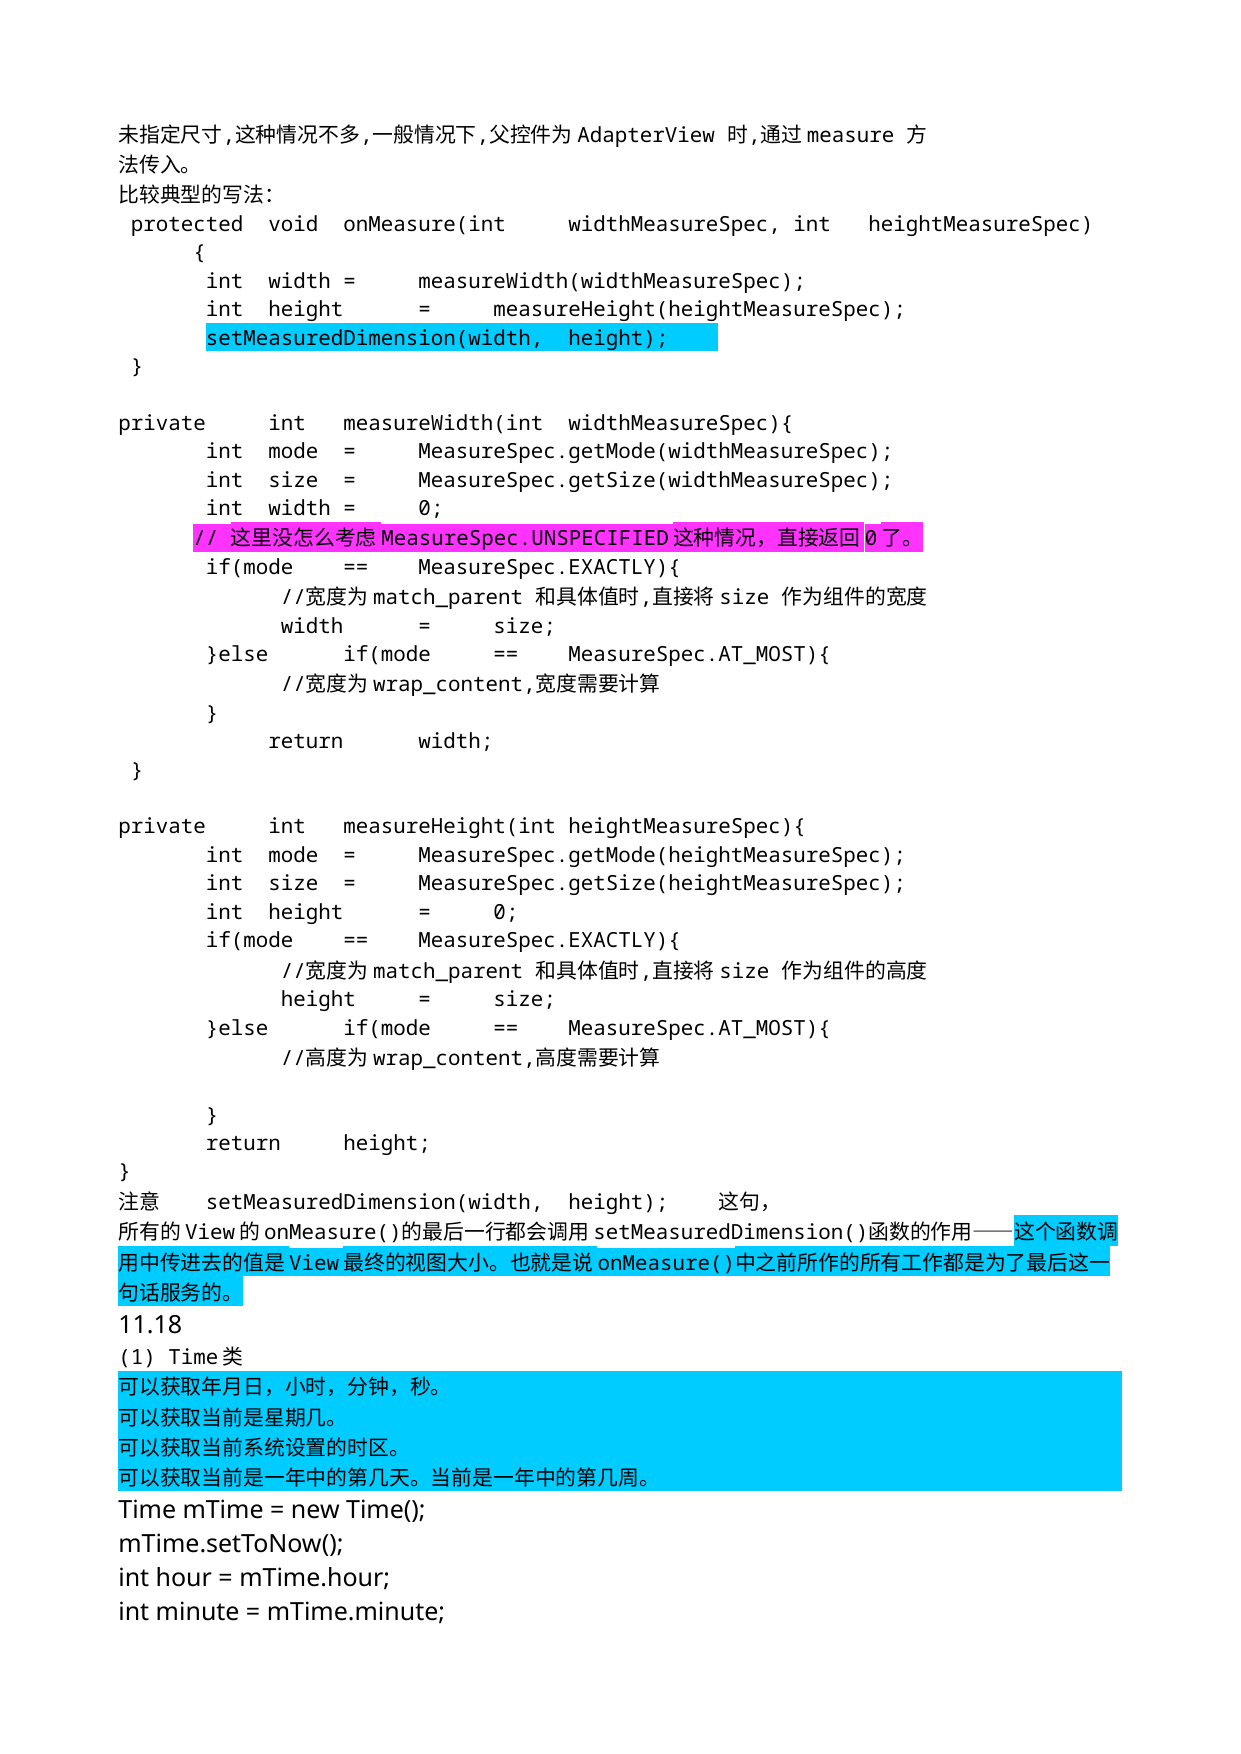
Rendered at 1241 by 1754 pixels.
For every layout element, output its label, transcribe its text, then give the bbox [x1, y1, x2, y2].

text //宽度为 wrap_content,宽度需要计算 [118, 668, 1122, 698]
text (1) Time类 [118, 1340, 1122, 1371]
text int height = measureHeight(heightMeasureSpec); [118, 294, 1122, 323]
text private int measureWidth(int widthMeasureSpec){ [118, 408, 1122, 436]
text // 这里没怎么考虑 MeasureSpec.UNSPECIFIED这种情况，直接返回0了。 [118, 522, 1122, 552]
text } [118, 1157, 1122, 1185]
text } [118, 755, 1122, 783]
text int width = 0; [118, 493, 1122, 522]
text int width = measureWidth(widthMeasureSpec); [118, 266, 1122, 294]
text } [118, 1100, 1122, 1128]
text int mode = MeasureSpec.getMode(heightMeasureSpec); [118, 840, 1122, 868]
text 可以获取当前系统设置的时区。 [118, 1431, 1122, 1461]
text } [118, 351, 1122, 379]
text int size = MeasureSpec.getSize(widthMeasureSpec); [118, 465, 1122, 493]
text private int measureHeight(int heightMeasureSpec){ [118, 812, 1122, 840]
text if(mode == MeasureSpec.EXACTLY){ [118, 925, 1122, 954]
text return width; [118, 726, 1122, 755]
text //高度为 wrap_content,高度需要计算 [118, 1041, 1122, 1071]
text 所有的View的onMeasure()的最后一行都会调用setMeasuredDimension()函数的作用——这个函数调用中传进去的值是View最终的视图大小。也就是说onMeasure()中之前所作的所有工作都是为了最后这一句话服务的。 [118, 1215, 1122, 1306]
text 11.18 [118, 1306, 1122, 1340]
text 比较典型的写法： [118, 179, 1122, 209]
text return height; [118, 1128, 1122, 1157]
text setMeasuredDimension(width, height); [118, 323, 1122, 351]
text }else if(mode == MeasureSpec.AT_MOST){ [118, 639, 1122, 668]
text 法传入。 [118, 148, 1122, 179]
text 可以获取当前是星期几。 [118, 1401, 1122, 1431]
text int minute = mTime.minute; [118, 1594, 1122, 1628]
text width = size; [118, 611, 1122, 639]
text 可以获取当前是一年中的第几天。当前是一年中的第几周。 [118, 1461, 1122, 1491]
text 注意 setMeasuredDimension(width, height); 这句， [118, 1185, 1122, 1215]
text } [118, 698, 1122, 726]
text height = size; [118, 984, 1122, 1013]
text int mode = MeasureSpec.getMode(widthMeasureSpec); [118, 436, 1122, 465]
text int height = 0; [118, 897, 1122, 925]
text Time mTime = new Time(); [118, 1491, 1122, 1526]
text protected void onMeasure(int widthMeasureSpec, int heightMeasureSpec) { [118, 209, 1122, 266]
text 可以获取年月日，小时，分钟，秒。 [118, 1371, 1122, 1401]
text }else if(mode == MeasureSpec.AT_MOST){ [118, 1013, 1122, 1041]
text int size = MeasureSpec.getSize(heightMeasureSpec); [118, 868, 1122, 897]
text if(mode == MeasureSpec.EXACTLY){ [118, 552, 1122, 580]
text //宽度为 match_parent 和具体值时,直接将 size 作为组件的高度 [118, 954, 1122, 984]
text mTime.setToNow(); [118, 1526, 1122, 1559]
text int hour = mTime.hour; [118, 1559, 1122, 1594]
text 未指定尺寸,这种情况不多,一般情况下,父控件为 AdapterView 时,通过 measure 方 [118, 118, 1122, 148]
text //宽度为 match_parent 和具体值时,直接将 size 作为组件的宽度 [118, 580, 1122, 611]
